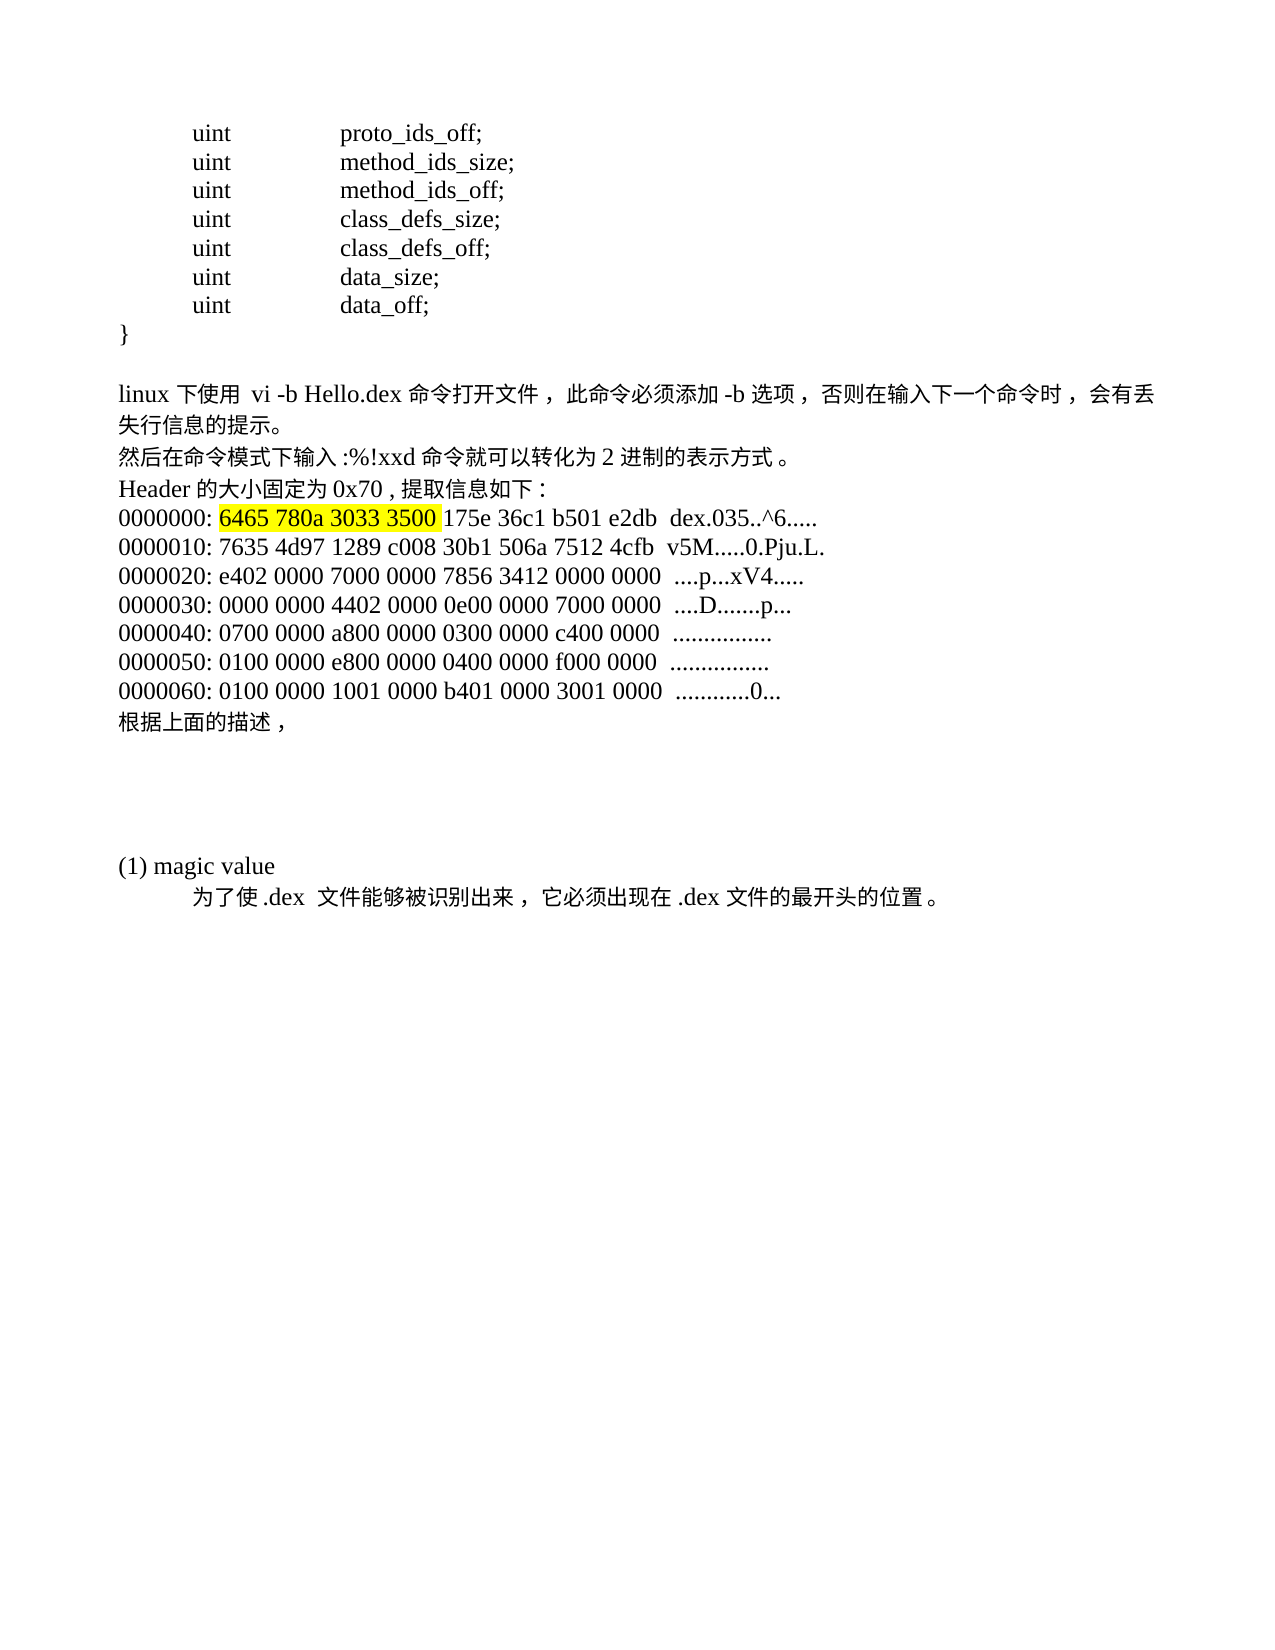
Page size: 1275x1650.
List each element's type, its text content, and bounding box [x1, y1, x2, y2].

text 根据上面的描述 ， [118, 705, 1157, 736]
text uint class_defs_size; [118, 204, 1157, 233]
text uint method_ids_off; [118, 176, 1157, 204]
text uint data_off; [118, 291, 1157, 319]
text 0000000: 6465 780a 3033 3500 175e 36c1 b501 e2db dex.035..^6..... [118, 503, 1157, 532]
text 0000020: e402 0000 7000 0000 7856 3412 0000 0000 ....p...xV4..... [118, 561, 1157, 590]
text } [118, 319, 1157, 348]
text Header 的大小固定为 0x70 , 提取信息如下 ： [118, 472, 1157, 503]
text 0000050: 0100 0000 e800 0000 0400 0000 f000 0000 ................ [118, 647, 1157, 676]
text uint proto_ids_off; [118, 118, 1157, 147]
text uint class_defs_off; [118, 233, 1157, 262]
text 0000010: 7635 4d97 1289 c008 30b1 506a 7512 4cfb v5M.....0.Pju.L. [118, 532, 1157, 561]
text 为了使 .dex 文件能够被识别出来 ，它必须出现在 .dex 文件的最开头的位置 。 [118, 880, 1157, 912]
text linux 下使用 vi -b Hello.dex 命令打开文件 ，此命令必须添加 -b 选项 ，否则在输入下一个命令时 ，会有丢失行信息的提示。 [118, 377, 1157, 440]
text uint data_size; [118, 262, 1157, 291]
text uint method_ids_size; [118, 147, 1157, 176]
text (1) magic value [118, 851, 1157, 880]
text 0000060: 0100 0000 1001 0000 b401 0000 3001 0000 ............0... [118, 676, 1157, 705]
text 然后在命令模式下输入 :%!xxd 命令就可以转化为 2 进制的表示方式 。 [118, 440, 1157, 472]
text 0000030: 0000 0000 4402 0000 0e00 0000 7000 0000 ....D.......p... [118, 590, 1157, 618]
text 0000040: 0700 0000 a800 0000 0300 0000 c400 0000 ................ [118, 618, 1157, 647]
